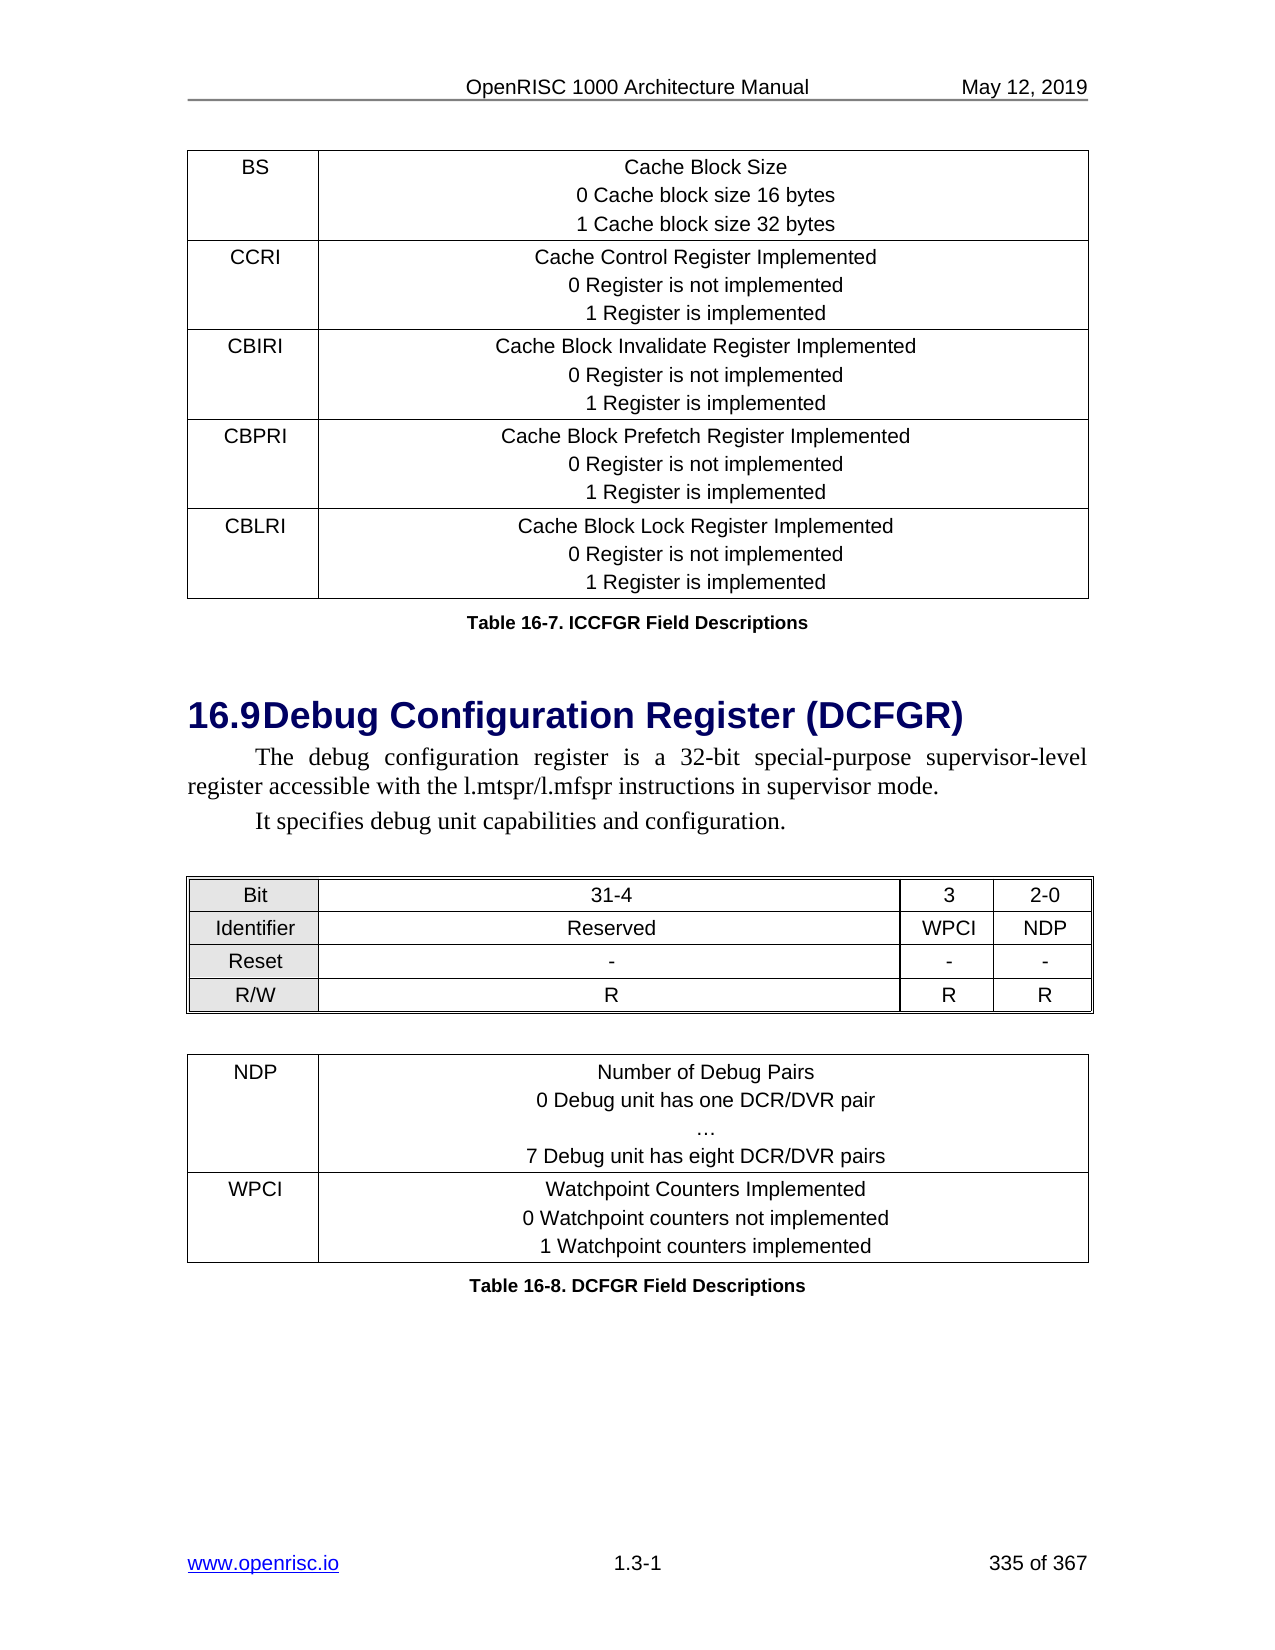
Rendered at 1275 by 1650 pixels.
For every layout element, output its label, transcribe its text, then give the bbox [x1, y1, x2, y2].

table_cell Reset [190, 945, 318, 977]
table_cell - [319, 945, 899, 977]
table_cell - [901, 945, 993, 977]
table_cell R [901, 979, 993, 1011]
text The debug configuration register is a 32-bit special-purpose supervisor-level register accessible with the l.mtspr/l.mfspr instructions in supervisor mode. [187, 742, 1087, 800]
table_cell CCRI [188, 241, 318, 329]
table_cell Cache Block Lock Register Implemented 0 Register is not implemented 1 Register is implemented [319, 509, 1088, 598]
table_cell NDP [994, 912, 1091, 944]
text It specifies debug unit capabilities and configuration. [187, 806, 1087, 835]
table_cell Reserved [319, 912, 899, 944]
table_cell BS [188, 151, 318, 239]
table_cell Cache Control Register Implemented 0 Register is not implemented 1 Register is implemented [319, 241, 1088, 329]
table_cell R [319, 979, 899, 1011]
table_cell Cache Block Invalidate Register Implemented 0 Register is not implemented 1 Register is implemented [319, 330, 1088, 419]
table_cell R [994, 979, 1091, 1011]
table_cell CBLRI [188, 509, 318, 598]
table_cell WPCI [188, 1173, 318, 1262]
table_cell Cache Block Prefetch Register Implemented 0 Register is not implemented 1 Register is implemented [319, 420, 1088, 508]
table_cell Identifier [190, 912, 318, 944]
table_cell CBIRI [188, 330, 318, 419]
table_header 3 [901, 880, 993, 911]
table_cell - [994, 945, 1091, 977]
subtitle Debug Configuration Register (DCFGR) [187, 693, 1087, 736]
table_cell R/W [190, 979, 318, 1011]
table_cell Cache Block Size 0 Cache block size 16 bytes 1 Cache block size 32 bytes [319, 151, 1088, 239]
table_header Bit [190, 880, 318, 911]
table_header 31-4 [319, 880, 899, 911]
table_header 2-0 [994, 880, 1091, 911]
table_header NDP [188, 1055, 318, 1172]
table_header Number of Debug Pairs 0 Debug unit has one DCR/DVR pair … 7 Debug unit has eight DCR/DVR pairs [319, 1055, 1088, 1172]
text Table 16-8. DCFGR Field Descriptions [187, 1275, 1087, 1297]
table_cell Watchpoint Counters Implemented 0 Watchpoint counters not implemented 1 Watchpoint counters implemented [319, 1173, 1088, 1262]
table_cell CBPRI [188, 420, 318, 508]
table_cell WPCI [901, 912, 993, 944]
text Table 16-7. ICCFGR Field Descriptions [187, 611, 1087, 633]
